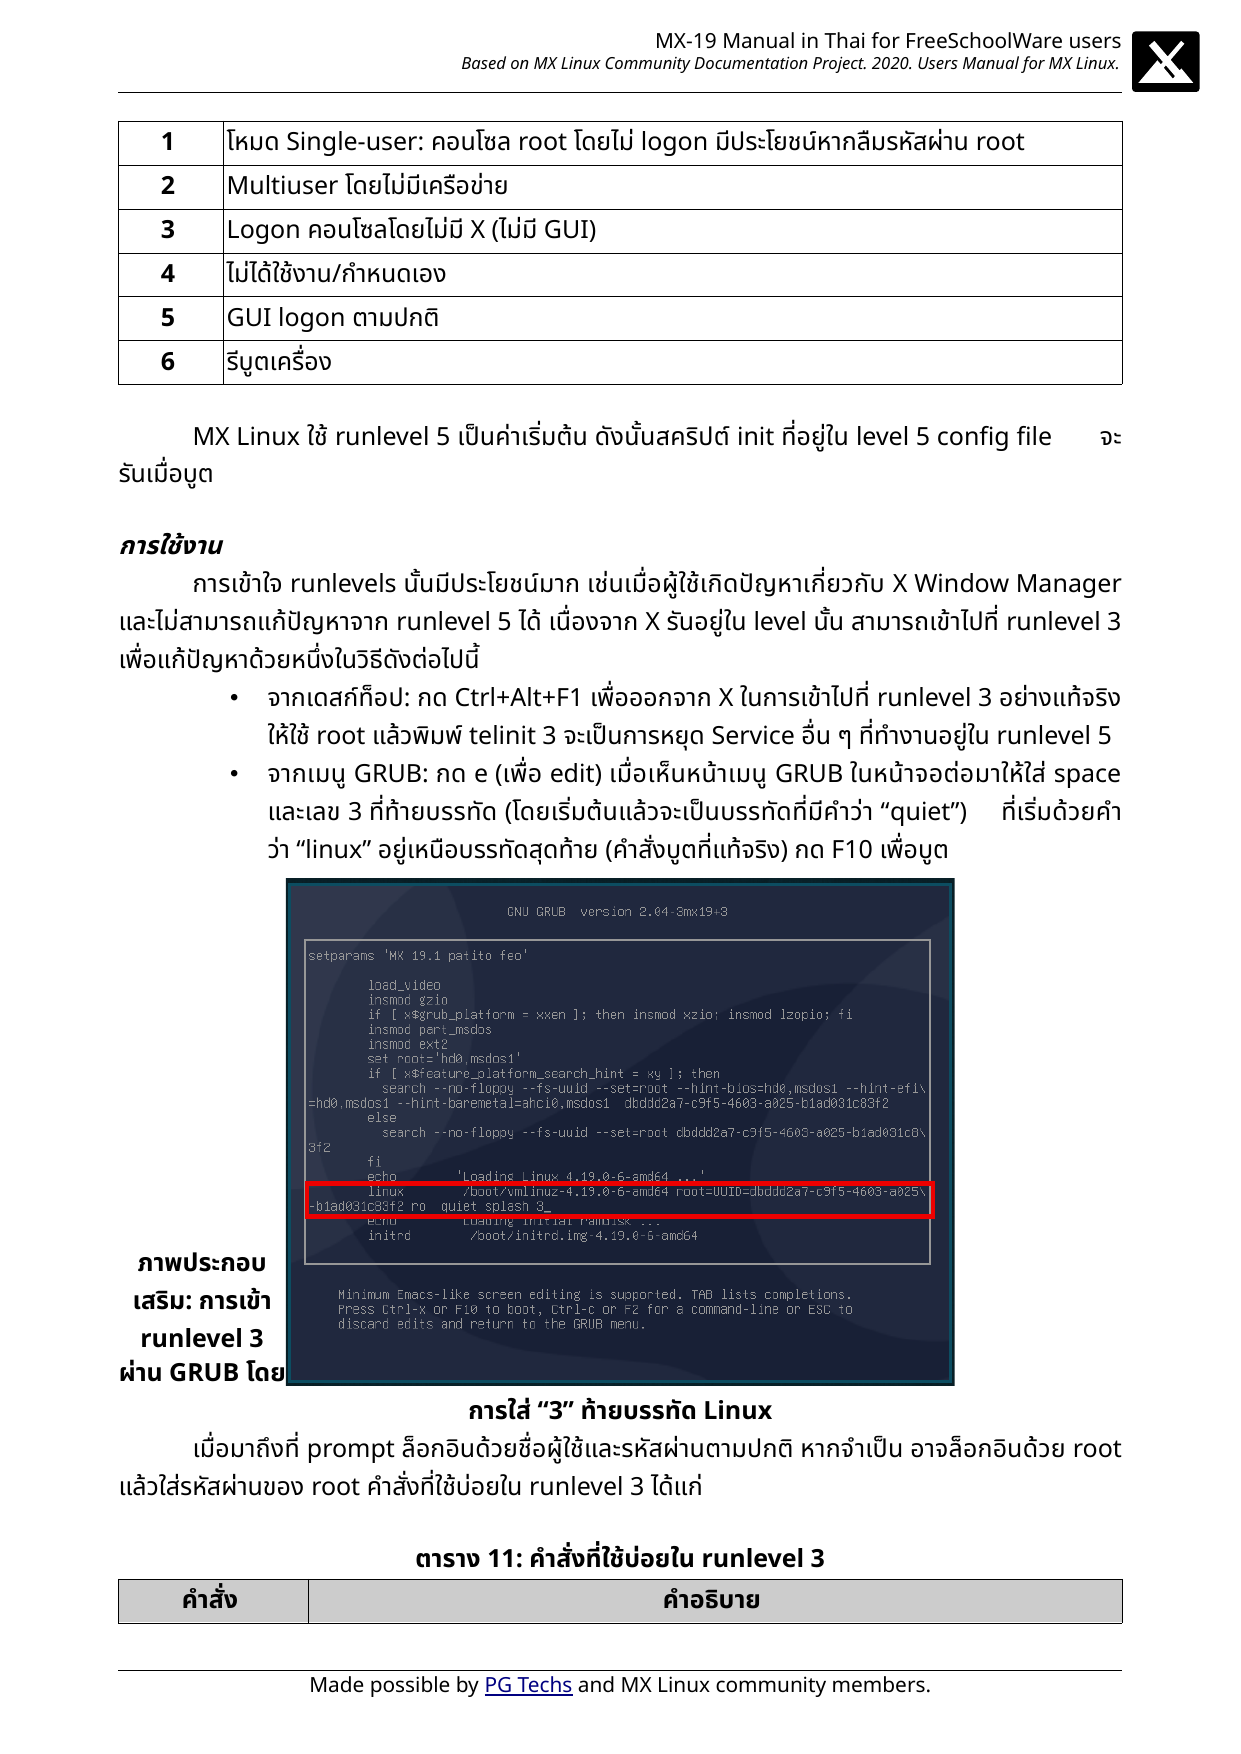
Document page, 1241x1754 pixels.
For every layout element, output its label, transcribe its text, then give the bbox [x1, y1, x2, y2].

text เมื่อมาถึงที่ prompt ล็อกอินด้วยชื่อผู้ใช้และรหัสผ่านตามปกติ หากจำเป็น อาจล็อกอินด้วย root แล้วใส่รหัสผ่านของ root คำสั่งที่ใช้บ่อยใน runlevel 3 ได้แก่ [118, 1431, 1122, 1507]
text การใช้งาน [118, 528, 1122, 566]
table_cell 5 [119, 297, 223, 340]
text การเข้าใจ runlevels นั้นมีประโยชน์มาก เช่นเมื่อผู้ใช้เกิดปัญหาเกี่ยวกับ X Window Manager และไม่สามารถแก้ปัญหาจาก runlevel 5 ได้ เนื่องจาก X รันอยู่ใน level นั้น สามารถเข้าไปที่ runlevel 3 เพื่อแก้ปัญหาด้วยหนึ่งในวิธีดังต่อไปนี้ [118, 566, 1122, 680]
table_header คำสั่ง [119, 1580, 308, 1622]
table_cell 4 [119, 254, 223, 296]
list จากเดสก์ท็อป: กด Ctrl+Alt+F1 เพื่อออกจาก X ในการเข้าไปที่ runlevel 3 อย่างแท้จริง ให้ใช้ root แล้วพิมพ์ telinit 3 จะเป็นการหยุด Service อื่น ๆ ที่ทำงานอยู่ใน runlevel 5 [230, 680, 1122, 756]
table_cell 3 [119, 210, 223, 252]
table_cell 1 [119, 122, 223, 164]
table_cell ไม่ได้ใช้งาน/กำหนดเอง [224, 254, 1122, 296]
table_cell GUI logon ตามปกติ [224, 297, 1122, 340]
table_cell 2 [119, 166, 223, 208]
table_cell โหมด Single-user: คอนโซล root โดยไม่ logon มีประโยชน์หากลืมรหัสผ่าน root [224, 122, 1122, 164]
text ตาราง 11: คำสั่งที่ใช้บ่อยใน runlevel 3 [118, 1541, 1122, 1579]
table_cell Logon คอนโซลโดยไม่มี X (ไม่มี GUI) [224, 210, 1122, 252]
table_cell Multiuser โดยไม่มีเครือข่าย [224, 166, 1122, 208]
text MX Linux ใช้ runlevel 5 เป็นค่าเริ่มต้น ดังนั้นสคริปต์ init ที่อยู่ใน level 5 config file จะรันเมื่อบูต [118, 418, 1122, 494]
table_cell รีบูตเครื่อง [224, 341, 1122, 384]
picture [285, 878, 955, 1386]
text ภาพประกอบเสริม: การเข้า runlevel 3 ผ่าน GRUB โดยการใส่ “3” ท้ายบรรทัด Linux [118, 1244, 1122, 1431]
table_cell 6 [119, 341, 223, 384]
table_header คำอธิบาย [309, 1580, 1122, 1622]
list จากเมนู GRUB: กด e (เพื่อ edit) เมื่อเห็นหน้าเมนู GRUB ในหน้าจอต่อมาให้ใส่ space และเลข 3 ที่ท้ายบรรทัด (โดยเริ่มต้นแล้วจะเป็นบรรทัดที่มีคำว่า “quiet”) ที่เริ่มด้วยคำว่า “linux” อยู่เหนือบรรทัดสุดท้าย (คำสั่งบูตที่แท้จริง) กด F10 เพื่อบูต [230, 756, 1122, 870]
